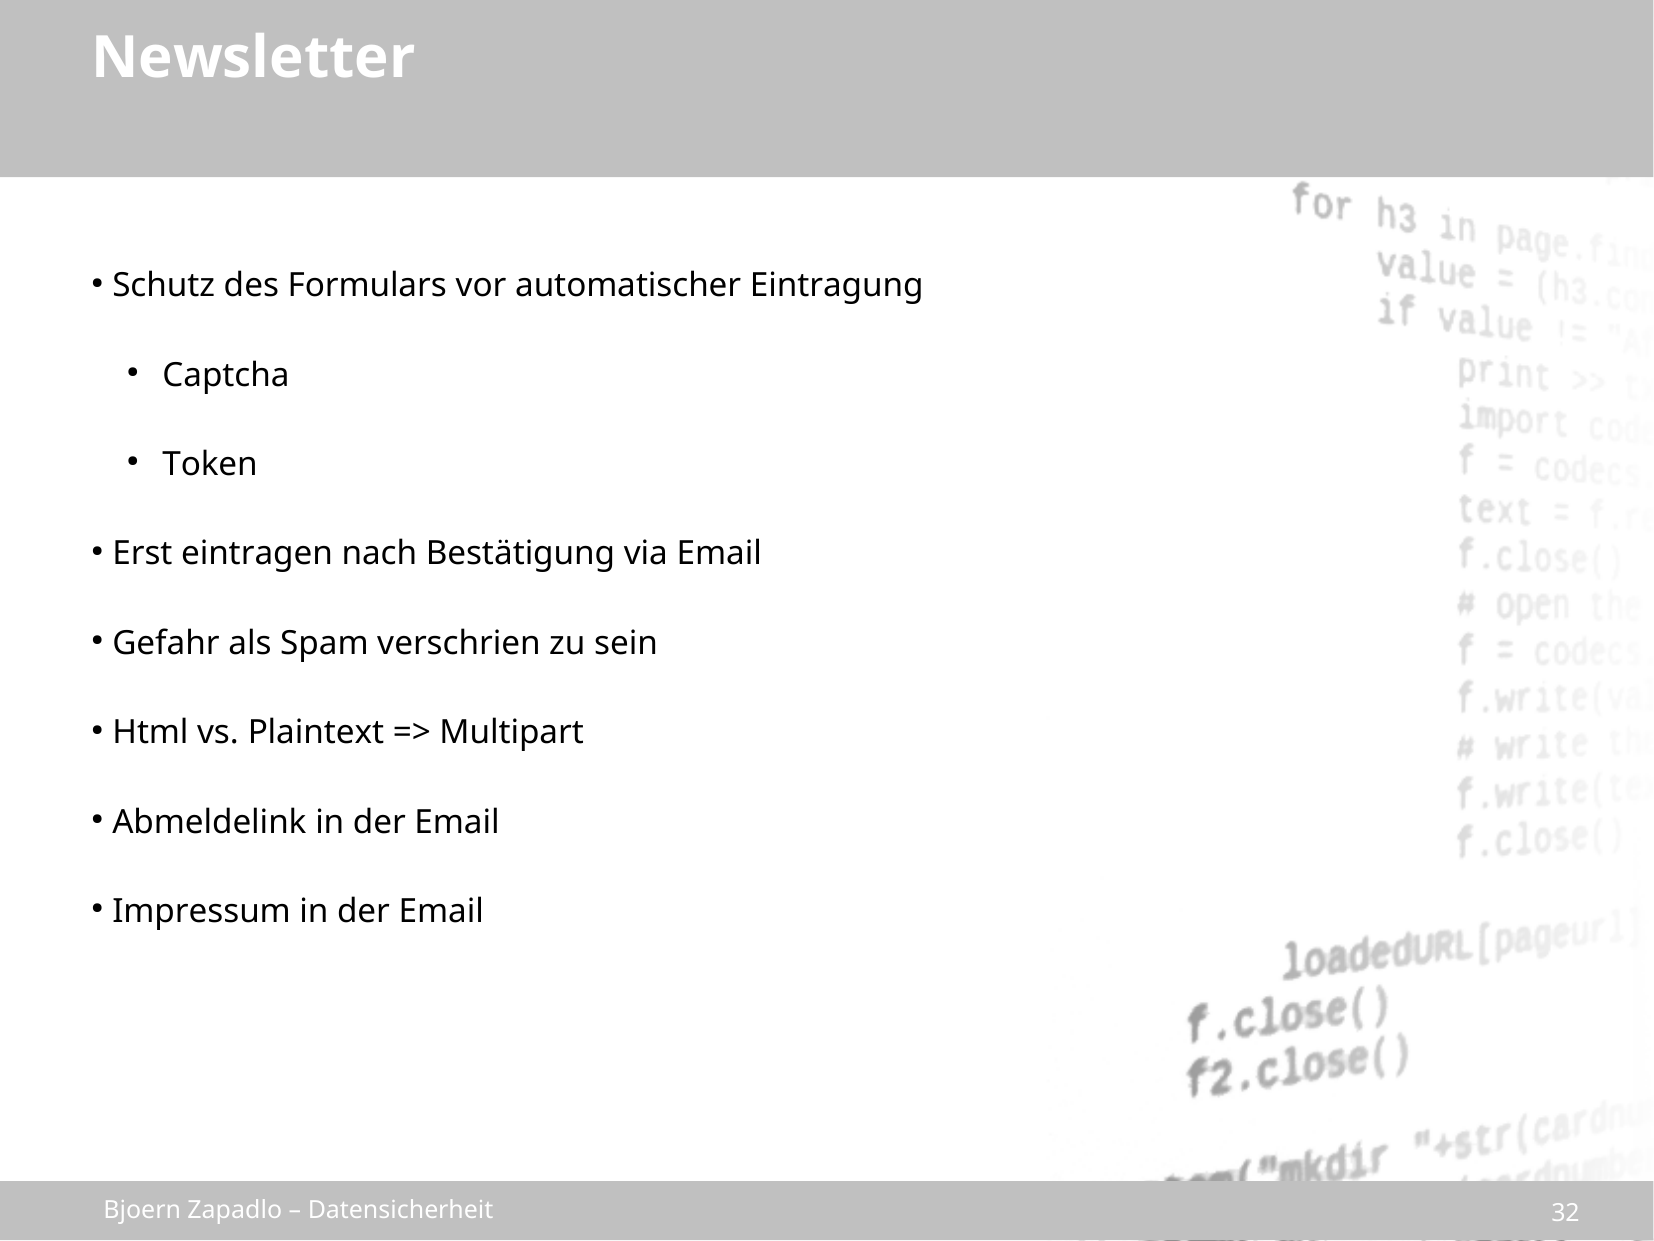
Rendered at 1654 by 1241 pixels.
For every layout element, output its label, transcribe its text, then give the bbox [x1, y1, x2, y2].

picture [0, 178, 1654, 1181]
text_box Newsletter [76, 17, 1444, 98]
text_box Schutz des Formulars vor automatischer Eintragung Captcha Token Erst eintragen nach Bestätigung via Email Gefahr als Spam verschrien zu sein Html vs. Plaintext => Multipart Abmeldelink in der Email Impressum in der Email [76, 236, 1432, 937]
